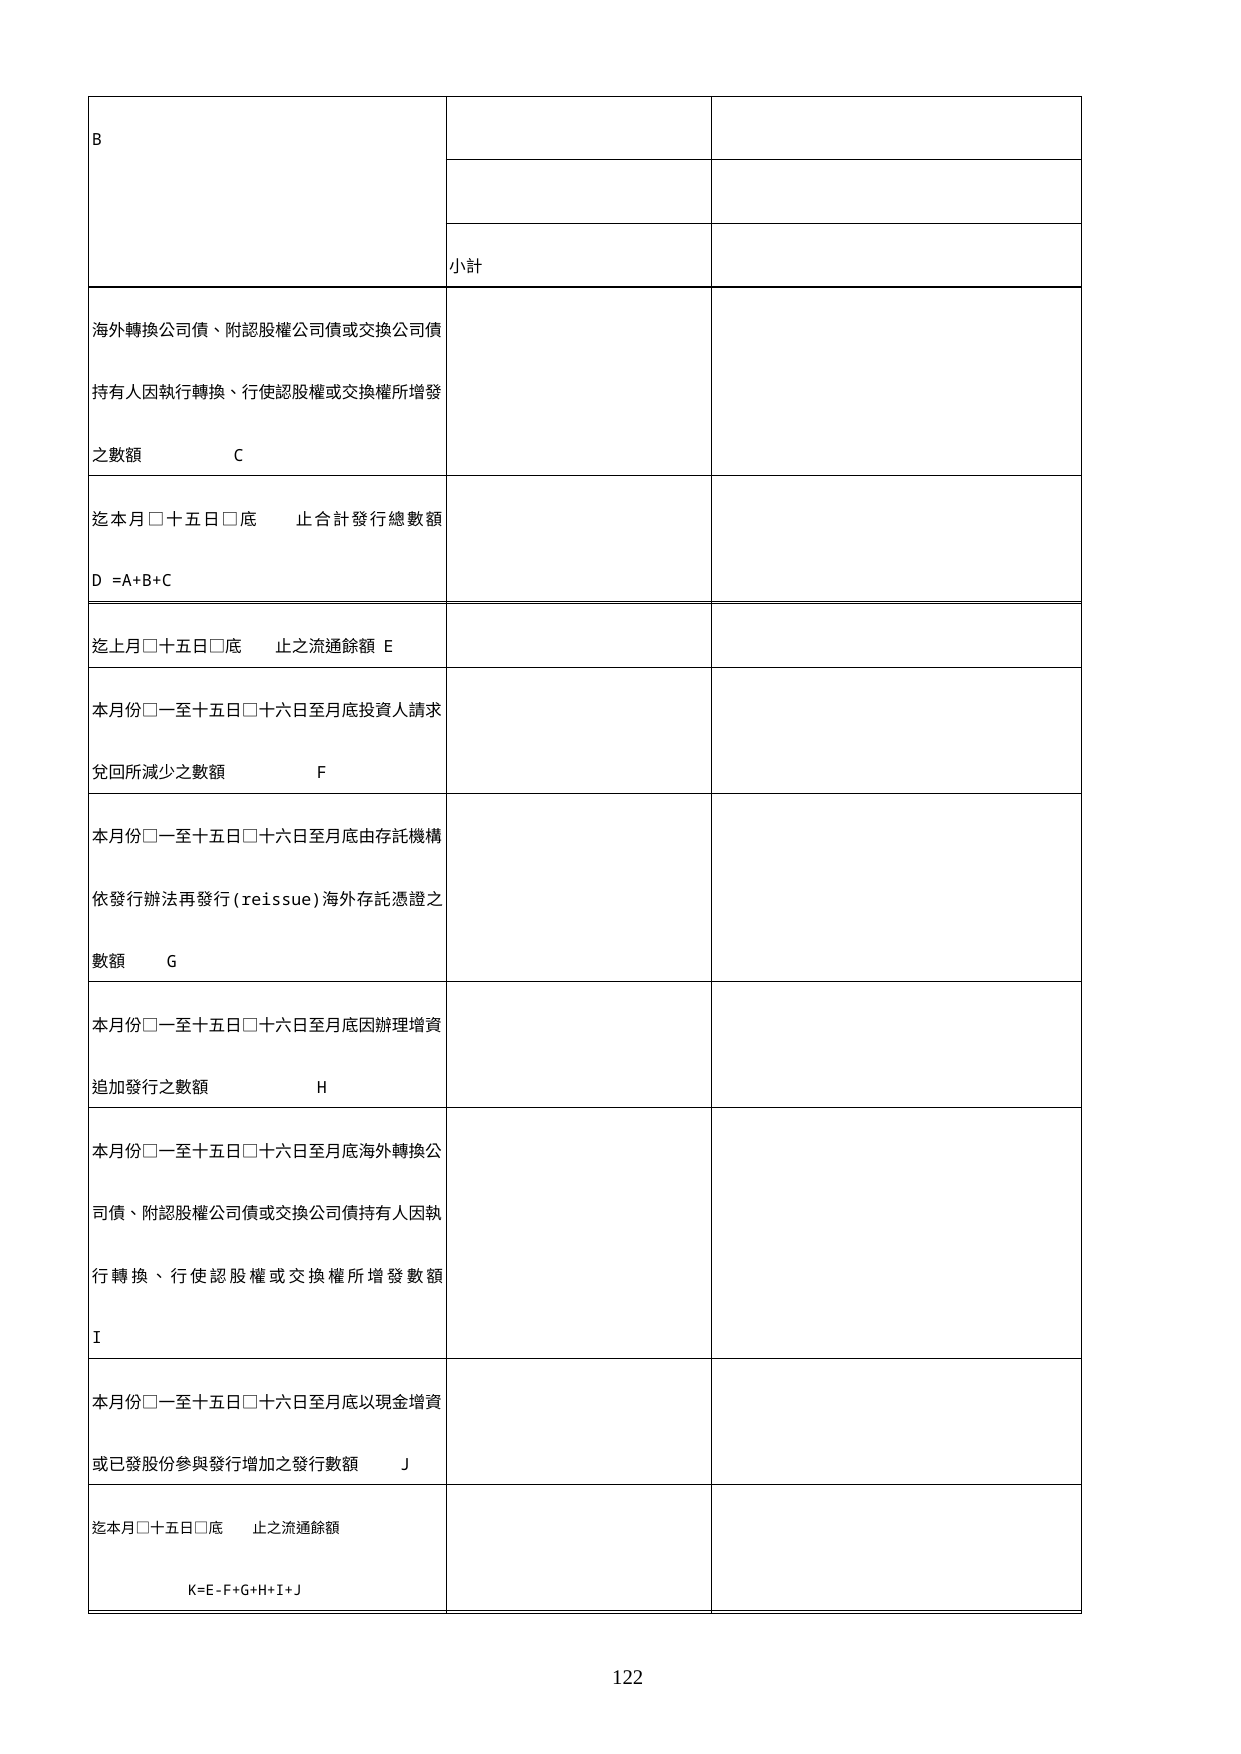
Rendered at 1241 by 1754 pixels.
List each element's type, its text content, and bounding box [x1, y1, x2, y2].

table_cell 本月份□一至十五日□十六日至月底由存託機構依發行辦法再發行(reissue)海外存託憑證之數額 G [89, 794, 446, 981]
table_cell [712, 604, 1081, 667]
table_cell [712, 476, 1081, 601]
table_cell [712, 288, 1081, 475]
table_cell [447, 1359, 711, 1484]
table_cell 本月份□一至十五日□十六日至月底因辦理增資追加發行之數額 H [89, 982, 446, 1107]
table_cell [712, 982, 1081, 1107]
table_cell 海外轉換公司債、附認股權公司債或交換公司債持有人因執行轉換、行使認股權或交換權所增發之數額 C [89, 288, 446, 475]
table_cell [712, 160, 1081, 223]
table_cell 本月份□一至十五日□十六日至月底海外轉換公司債、附認股權公司債或交換公司債持有人因執行轉換、行使認股權或交換權所增發數額 I [89, 1108, 446, 1358]
table_cell [712, 668, 1081, 793]
table_cell [712, 1108, 1081, 1358]
table_cell B [89, 97, 446, 286]
table_cell 本月份□一至十五日□十六日至月底以現金增資或已發股份參與發行增加之發行數額 J [89, 1359, 446, 1484]
table_cell [712, 224, 1081, 286]
table_cell [447, 604, 711, 667]
table_cell [447, 1108, 711, 1358]
table_cell [447, 1485, 711, 1610]
table_cell 迄上月□十五日□底 止之流通餘額 E [89, 604, 446, 667]
table_cell 迄本月□十五日□底 止之流通餘額 K=E-F+G+H+I+J [89, 1485, 446, 1610]
table_cell [447, 288, 711, 475]
table_cell 迄本月□十五日□底 止合計發行總數額 D =A+B+C [89, 476, 446, 601]
table_cell [447, 794, 711, 981]
table_cell [712, 1359, 1081, 1484]
table_cell [447, 97, 711, 159]
table_cell [712, 1485, 1081, 1610]
table_cell [447, 982, 711, 1107]
table_cell [712, 794, 1081, 981]
table_cell [712, 97, 1081, 159]
table_cell [447, 668, 711, 793]
table_cell 小計 [447, 224, 711, 286]
table_cell [447, 476, 711, 601]
table_cell 本月份□一至十五日□十六日至月底投資人請求兌回所減少之數額 F [89, 668, 446, 793]
table_cell [447, 160, 711, 223]
